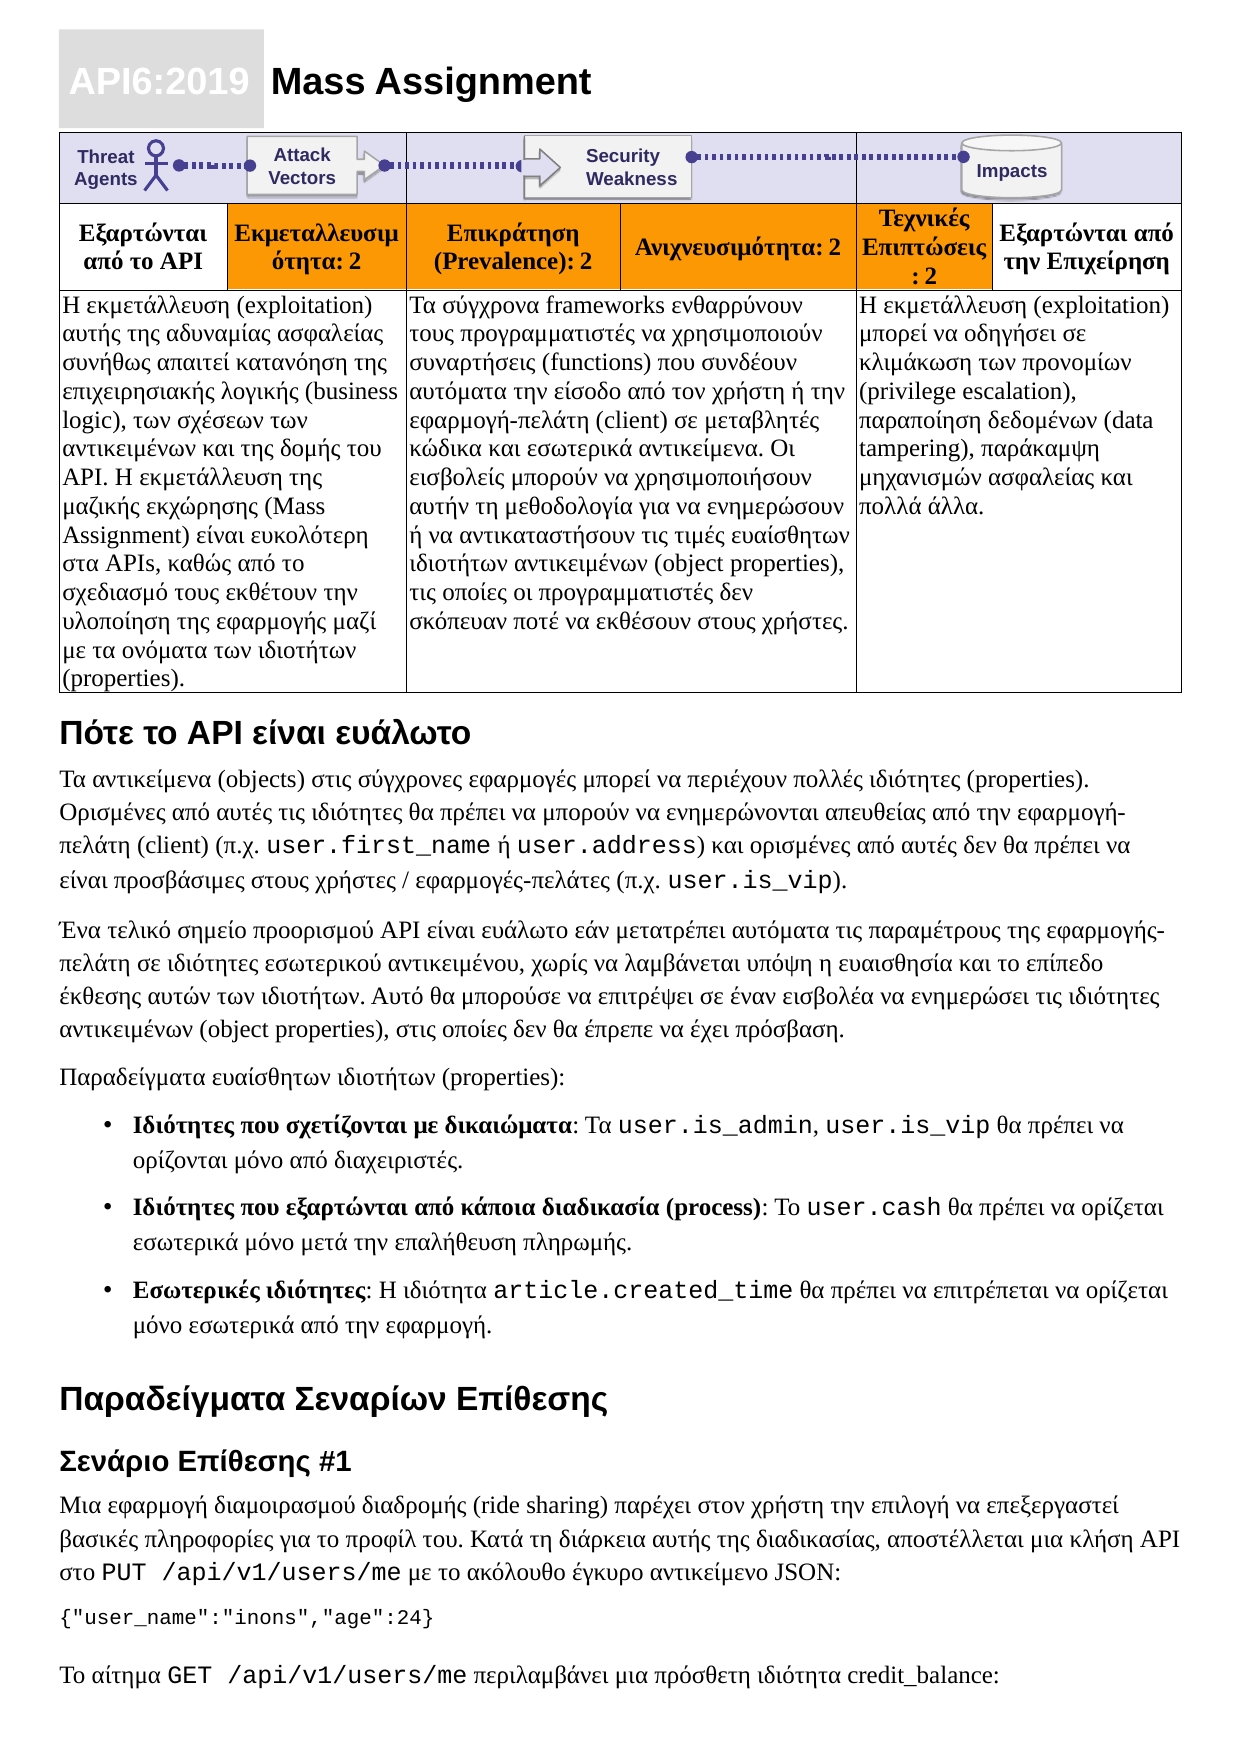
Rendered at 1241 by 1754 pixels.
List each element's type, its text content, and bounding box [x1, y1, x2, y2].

text Μια εφαρμογή διαμοιρασμού διαδρομής (ride sharing) παρέχει στον χρήστη την επιλογή να επεξεργαστεί βασικές πληροφορίες για το προφίλ του. Κατά τη διάρκεια αυτής της διαδικασίας, αποστέλλεται μια κλήση API στο PUT /api/v1/users/me με το ακόλουθο έγκυρο αντικείμενο JSON: [59, 1491, 1181, 1587]
table_cell Εκμεταλλευσιμότητα: 2 [228, 204, 406, 289]
table_cell Εξαρτώνται από το API [60, 204, 227, 289]
table_cell Τεχνικές Επιπτώσεις: 2 [857, 204, 992, 289]
table_header [227, 133, 406, 203]
table_cell Τα σύγχρονα frameworks ενθαρρύνουν τους προγραμματιστές να χρησιμοποιούν συναρτήσεις (functions) που συνδέουν αυτόματα την είσοδο από τον χρήστη ή την εφαρμογή-πελάτη (client) σε μεταβλητές κώδικα και εσωτερικά αντικείμενα. Οι εισβολείς μπορούν να χρησιμοποιήσουν αυτήν τη μεθοδολογία για να ενημερώσουν ή να αντικαταστήσουν τις τιμές ευαίσθητων ιδιοτήτων αντικειμένων (object properties), τις οποίες οι προγραμματιστές δεν σκόπευαν ποτέ να εκθέσουν στους χρήστες. [407, 291, 856, 692]
table_header [60, 133, 227, 203]
table_cell Εξαρτώνται από την Επιχείρηση [993, 204, 1181, 289]
table_cell Η εκμετάλλευση (exploitation) μπορεί να οδηγήσει σε κλιμάκωση των προνομίων (privilege escalation), παραποίηση δεδομένων (data tampering), παράκαμψη μηχανισμών ασφαλείας και πολλά άλλα. [857, 291, 1181, 692]
subtitle Σενάριο Επίθεσης #1 [59, 1444, 1181, 1478]
table_header [857, 133, 992, 203]
table_header [992, 133, 1181, 203]
table_cell Ανιχνευσιμότητα: 2 [621, 204, 856, 289]
table_cell Η εκμετάλλευση (exploitation) αυτής της αδυναμίας ασφαλείας συνήθως απαιτεί κατανόηση της επιχειρησιακής λογικής (business logic), των σχέσεων των αντικειμένων και της δομής του API. Η εκμετάλλευση της μαζικής εκχώρησης (Mass Assignment) είναι ευκολότερη στα APIs, καθώς από το σχεδιασμό τους εκθέτουν την υλοποίηση της εφαρμογής μαζί με τα ονόματα των ιδιοτήτων (properties). [60, 291, 406, 692]
text Τα αντικείμενα (objects) στις σύγχρονες εφαρμογές μπορεί να περιέχουν πολλές ιδιότητες (properties). Ορισμένες από αυτές τις ιδιότητες θα πρέπει να μπορούν να ενημερώνονται απευθείας από την εφαρμογή-πελάτη (client) (π.χ. user.first_name ή user.address) και ορισμένες από αυτές δεν θα πρέπει να είναι προσβάσιμες στους χρήστες / εφαρμογές-πελάτες (π.χ. user.is_vip). [59, 764, 1181, 896]
text Ένα τελικό σημείο προορισμού API είναι ευάλωτο εάν μετατρέπει αυτόματα τις παραμέτρους της εφαρμογής-πελάτη σε ιδιότητες εσωτερικού αντικειμένου, χωρίς να λαμβάνεται υπόψη η ευαισθησία και το επίπεδο έκθεσης αυτών των ιδιοτήτων. Αυτό θα μπορούσε να επιτρέψει σε έναν εισβολέα να ενημερώσει τις ιδιότητες αντικειμένων (object properties), στις οποίες δεν θα έπρεπε να έχει πρόσβαση. [59, 915, 1181, 1043]
table_cell Επικράτηση (Prevalence): 2 [407, 204, 620, 289]
table_header [407, 133, 620, 203]
table_header [620, 133, 856, 203]
list Εσωτερικές ιδιότητες: Η ιδιότητα article.created_time θα πρέπει να επιτρέπεται να ορίζεται μόνο εσωτερικά από την εφαρμογή. [103, 1275, 1181, 1339]
list Ιδιότητες που σχετίζονται με δικαιώματα: Τα user.is_admin, user.is_vip θα πρέπει να ορίζονται μόνο από διαχειριστές. [103, 1110, 1181, 1173]
subtitle Παραδείγματα Σεναρίων Επίθεσης [59, 1379, 1181, 1417]
subtitle Πότε το API είναι ευάλωτο [59, 713, 1181, 752]
text Παραδείγματα ευαίσθητων ιδιοτήτων (properties): [59, 1062, 1181, 1091]
list Ιδιότητες που εξαρτώνται από κάποια διαδικασία (process): Το user.cash θα πρέπει να ορίζεται εσωτερικά μόνο μετά την επαλήθευση πληρωμής. [103, 1192, 1181, 1256]
text {"user_name":"inons","age":24} [59, 1607, 1181, 1630]
text Το αίτημα GET /api/v1/users/me περιλαμβάνει μια πρόσθετη ιδιότητα credit_balance: [59, 1660, 1181, 1691]
